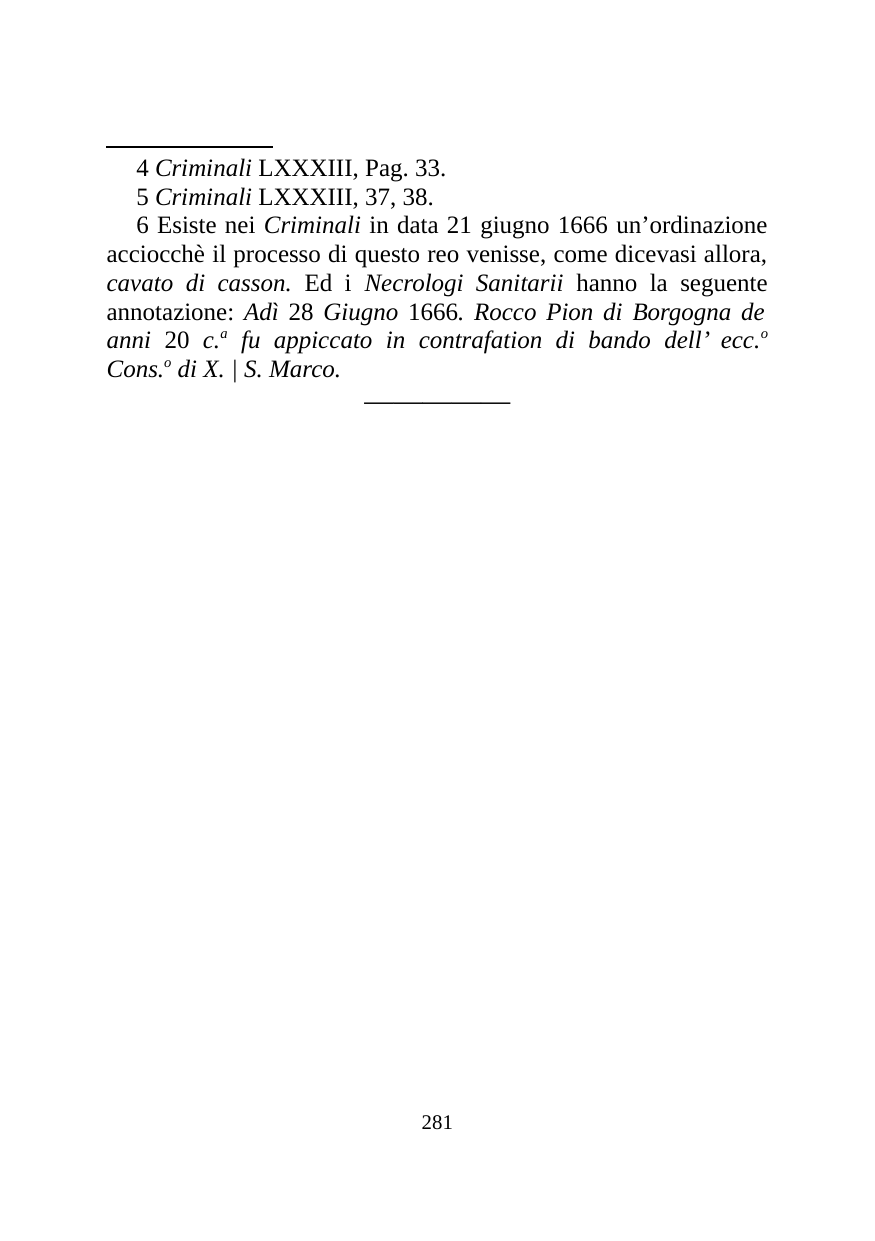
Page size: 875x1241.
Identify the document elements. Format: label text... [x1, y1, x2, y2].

text Criminali LXXXIII, 37, 38. [106, 182, 768, 210]
text Esiste nei Criminali in data 21 giugno 1666 un’ordinazione acciocchè il processo di questo reo venisse, come dicevasi allora, cavato di casson. Ed i Necrologi Sanitarii hanno la seguente annotazione: Adì 28 Giugno 1666. Rocco Pion di Borgogna de anni 20 c.a fu appiccato in contrafation di bando dell’ ecc.o Cons.o di X. | S. Marco. [106, 210, 768, 383]
subtitle ――――― [106, 383, 768, 416]
text Criminali LXXXIII, Pag. 33. [106, 153, 768, 182]
